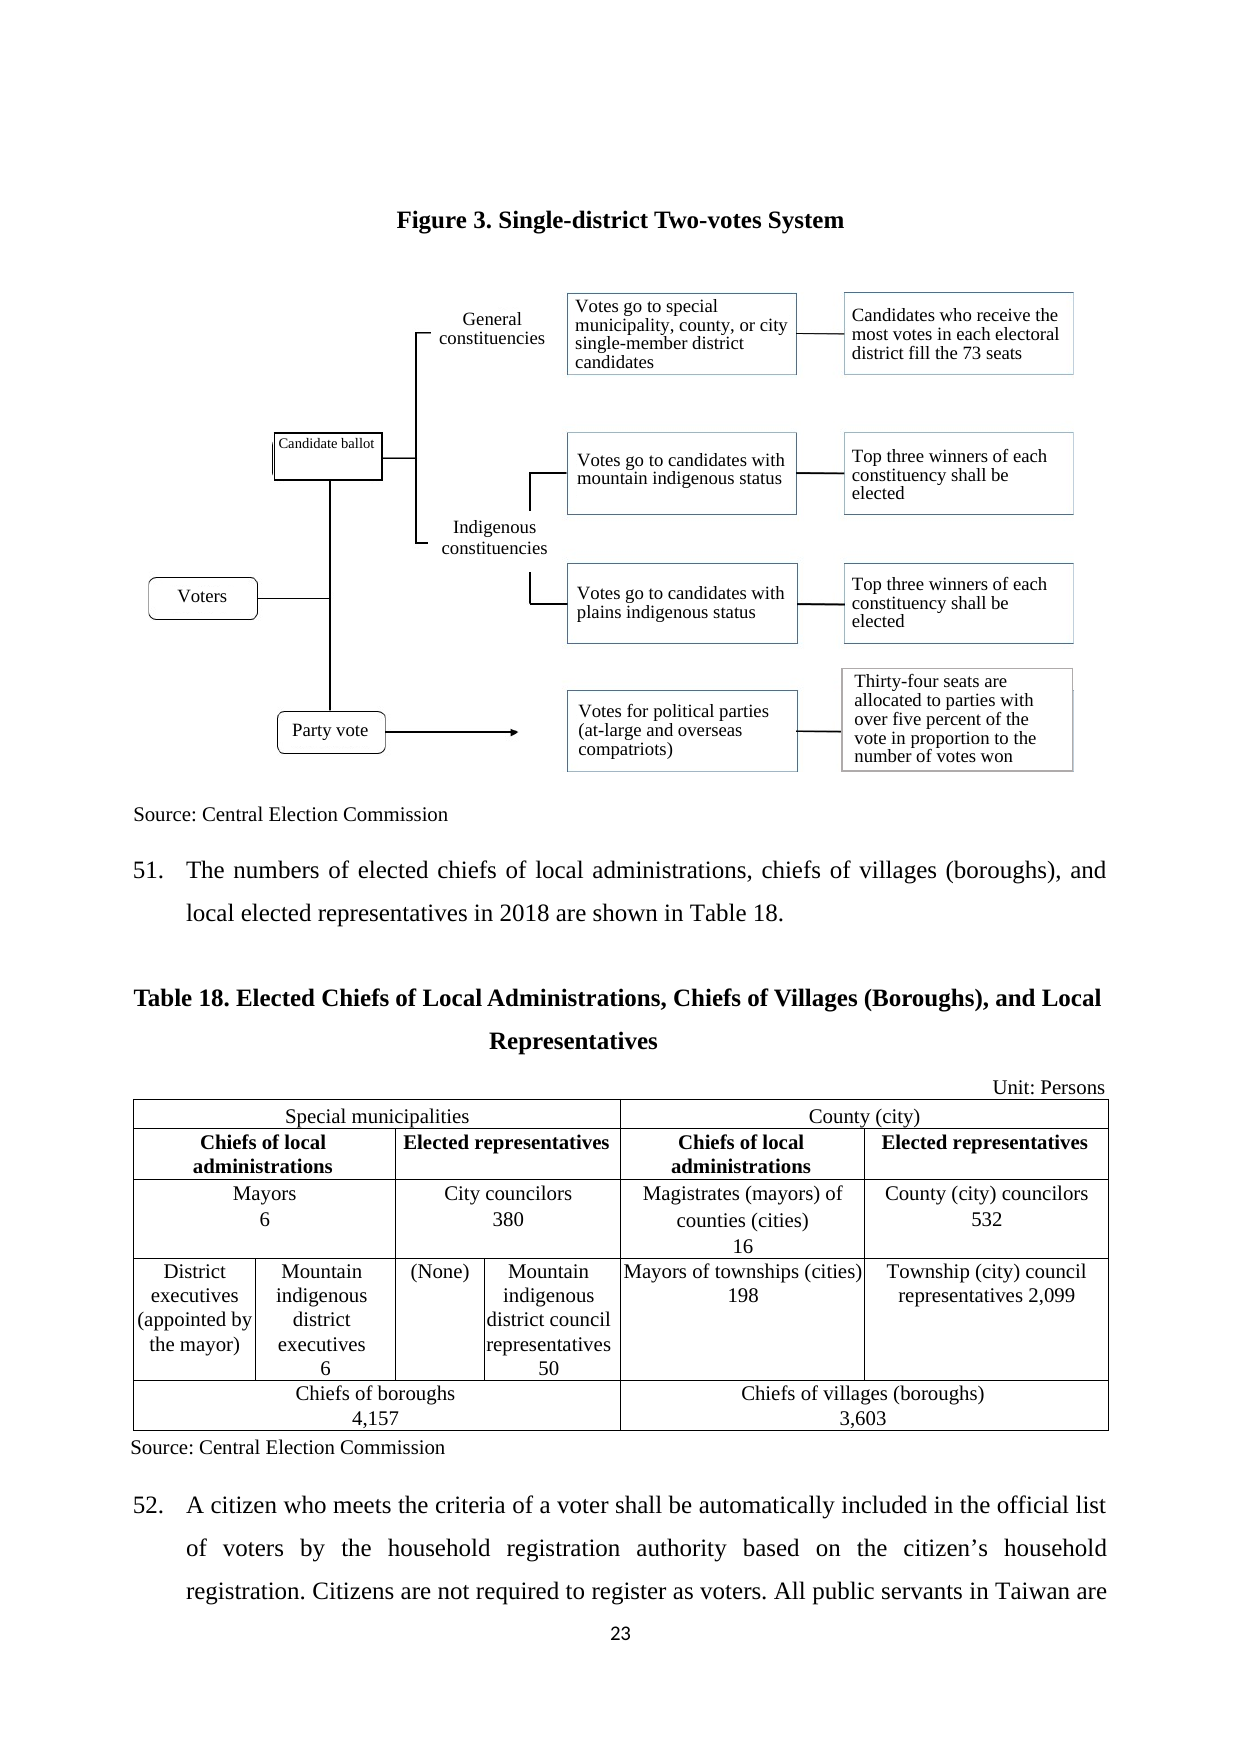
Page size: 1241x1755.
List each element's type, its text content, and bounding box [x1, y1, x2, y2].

text Top three winners of each constituency shall be elected [852, 575, 1066, 632]
text Party vote [287, 721, 373, 740]
text Source: Central Election Commission [130, 1434, 1199, 1459]
table_cell County (city) councilors 532 [865, 1180, 1108, 1258]
text Source: Central Election Commission [133, 802, 1199, 826]
text Votes go to special municipality, county, or city single-member district candidates [575, 297, 789, 372]
list A citizen who meets the criteria of a voter shall be automatically included in the official list of voters by the household registration authority based on the citizen’s household registration. Citizens are not required to register as voters. All public servants in Taiwan are [133, 1490, 1108, 1605]
table_cell Elected representatives [396, 1129, 620, 1179]
text Thirty-four seats are allocated to parties with over five percent of the vote in proportion to the number of votes won [854, 673, 1060, 767]
table_cell Chiefs of boroughs 4,157 [134, 1381, 620, 1430]
list The numbers of elected chiefs of local administrations, chiefs of villages (boroughs), and local elected representatives in 2018 are shown in Table 18. [133, 855, 1108, 927]
table_cell City councilors 380 [396, 1180, 620, 1258]
text Top three winners of each constituency shall be elected [852, 447, 1066, 503]
table_header County (city) [621, 1100, 1108, 1128]
table_cell Mayors of townships (cities) 198 [621, 1259, 864, 1379]
table_cell Township (city) council representatives 2,099 [865, 1259, 1108, 1379]
table_cell Mountain indigenous district executives 6 [256, 1259, 395, 1379]
table_cell Chiefs of local administrations [621, 1129, 864, 1179]
table_cell District executives (appointed by the mayor) [134, 1259, 255, 1379]
table_cell Chiefs of villages (boroughs) 3,603 [621, 1381, 1108, 1430]
table_cell Mayors 6 [134, 1180, 395, 1258]
text Votes go to candidates with plains indigenous status [577, 585, 791, 622]
table_cell (None) [396, 1259, 484, 1379]
text Unit: Persons [316, 1074, 1105, 1099]
text Voters [159, 587, 245, 606]
table_cell Magistrates (mayors) of counties (cities) 16 [621, 1180, 864, 1258]
text Figure 3. Single-district Two-votes System [42, 205, 1199, 234]
table_cell Chiefs of local administrations [134, 1129, 395, 1179]
text Candidates who receive the most votes in each electoral district fill the 73 seats [852, 307, 1066, 363]
text Candidate ballot [275, 434, 381, 452]
text General constituencies [431, 311, 553, 348]
table_header Special municipalities [134, 1100, 620, 1128]
text Indigenous constituencies [428, 517, 561, 558]
text Votes go to candidates with mountain indigenous status [577, 451, 791, 488]
table_cell Elected representatives [865, 1129, 1108, 1179]
text Votes for political parties (at-large and overseas compatriots) [578, 703, 792, 759]
table_cell Mountain indigenous district council representatives 50 [485, 1259, 620, 1379]
text Table 18. Elected Chiefs of Local Administrations, Chiefs of Villages (Boroughs), and Local Representatives [42, 983, 1105, 1055]
